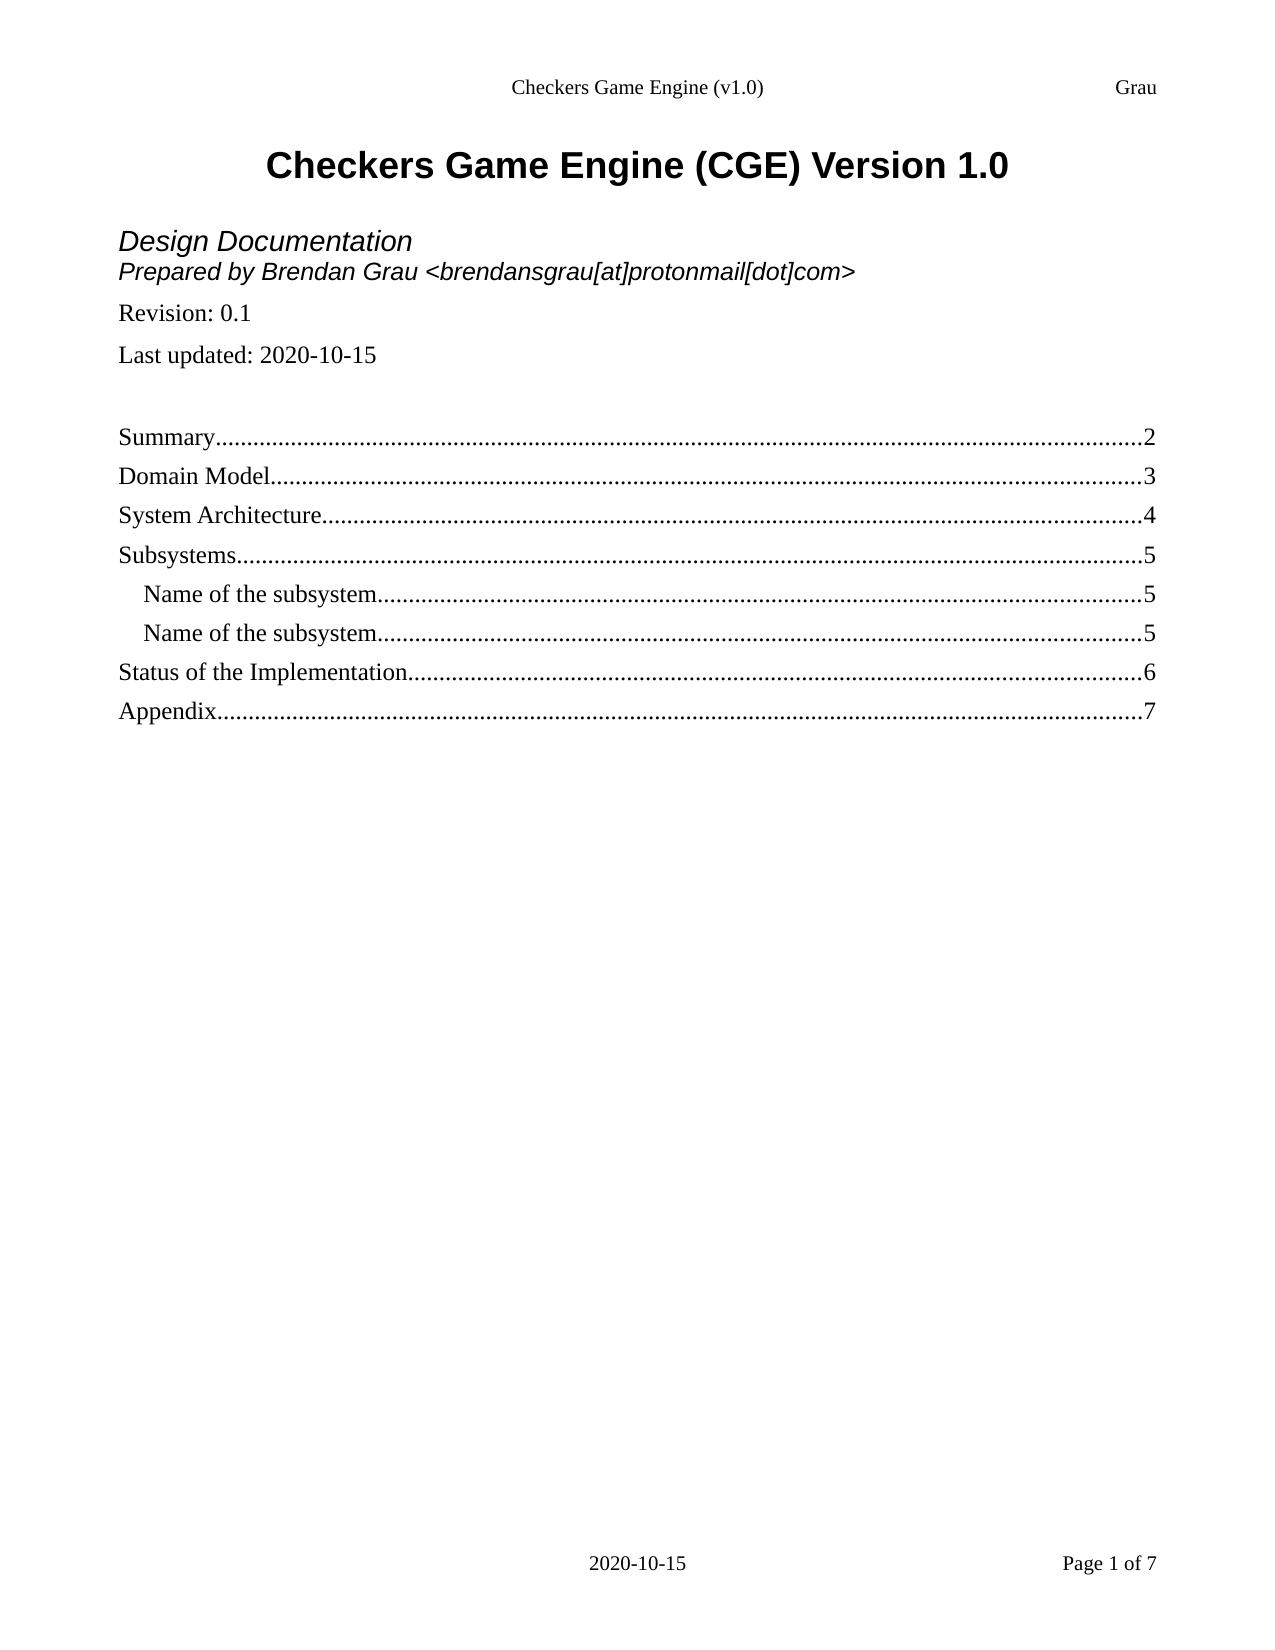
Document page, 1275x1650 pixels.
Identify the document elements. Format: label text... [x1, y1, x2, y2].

text Appendix 7 [118, 696, 1157, 725]
text Revision: 0.1 [118, 298, 1157, 327]
text System Architecture 4 [118, 501, 1157, 529]
title Checkers Game Engine (CGE) Version 1.0 [118, 143, 1157, 186]
text Subsystems 5 [118, 540, 1157, 568]
text Name of the subsystem 5 [143, 618, 1157, 647]
text Last updated: 2020-10-15 [118, 340, 1157, 368]
text Domain Model 3 [118, 461, 1157, 490]
subtitle Design Documentation Prepared by Brendan Grau <brendansgrau[at]protonmail[dot]com> [118, 224, 1157, 286]
text Name of the subsystem 5 [143, 579, 1157, 608]
text Status of the Implementation 6 [118, 657, 1157, 686]
text Summary 2 [118, 422, 1157, 451]
